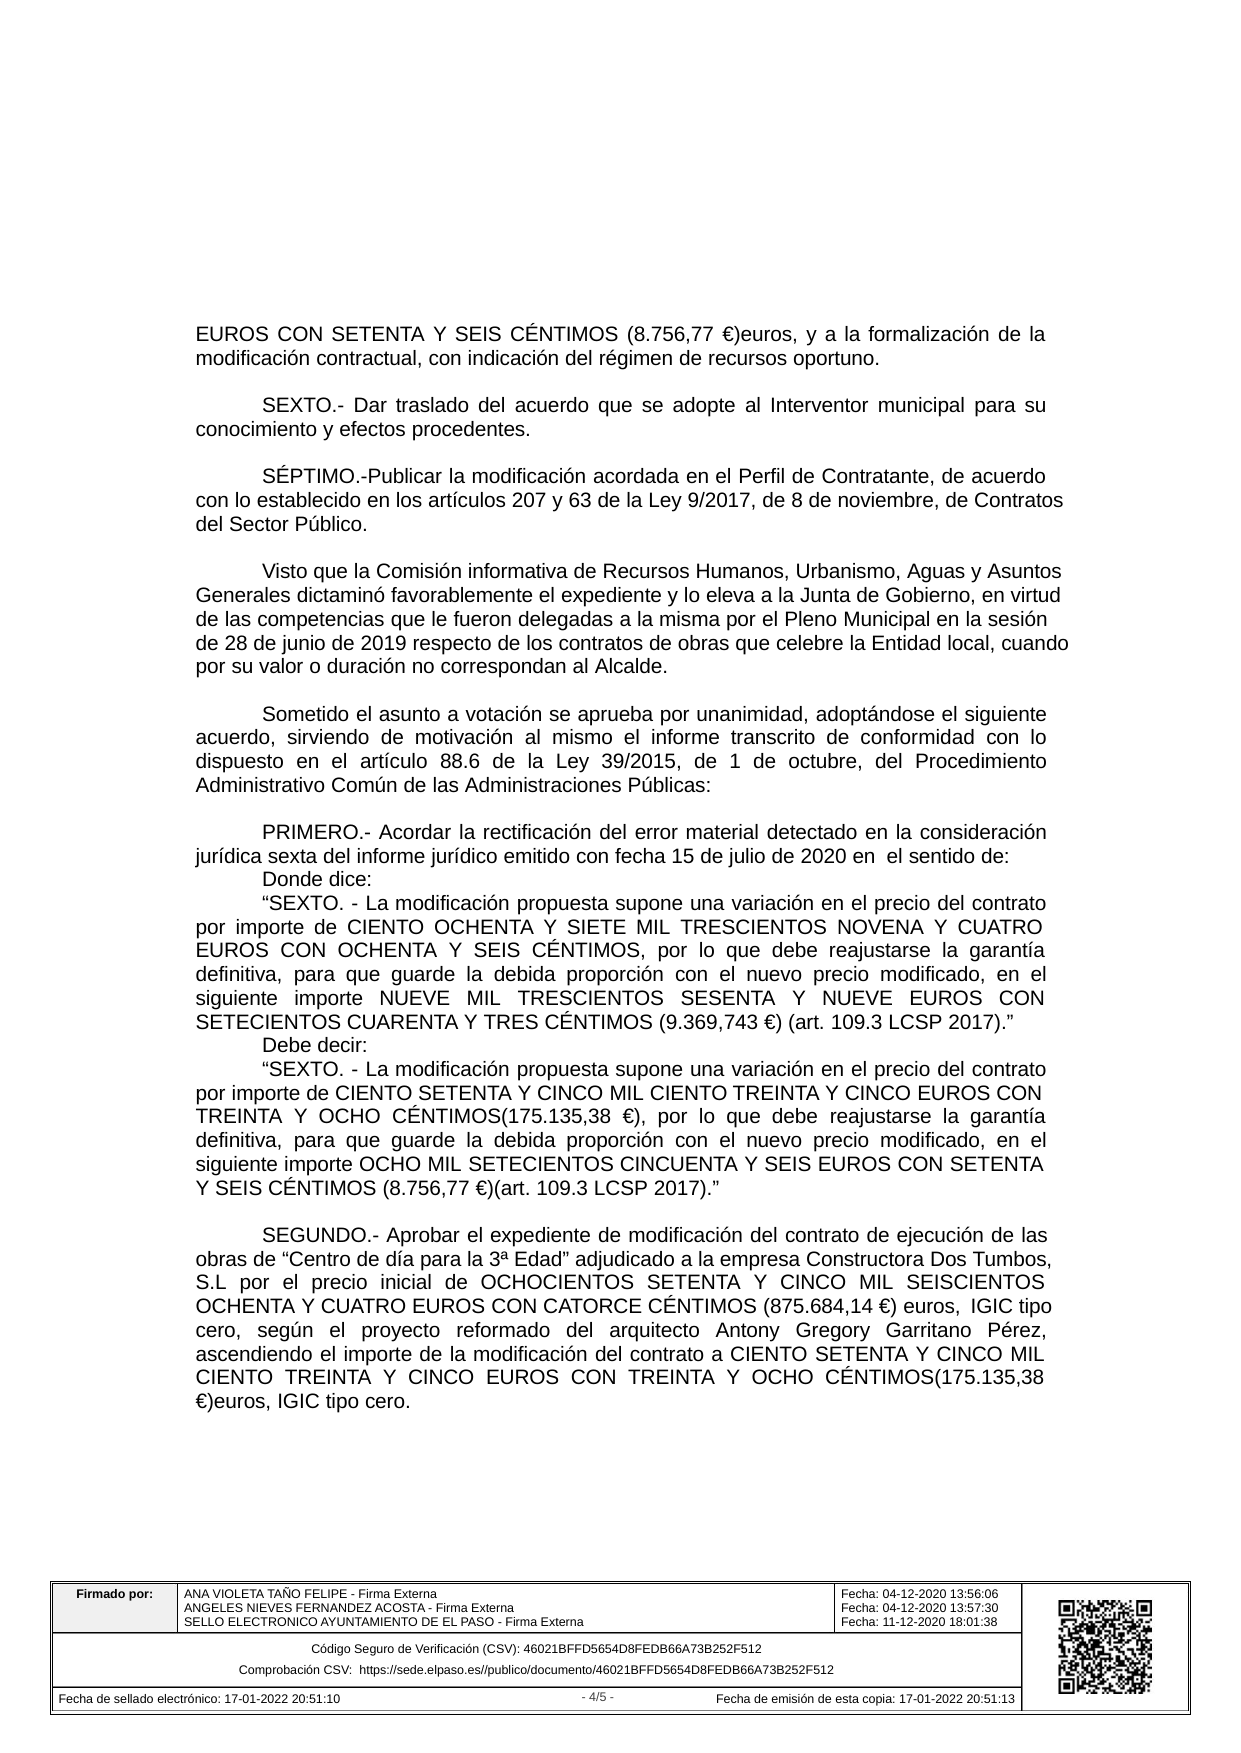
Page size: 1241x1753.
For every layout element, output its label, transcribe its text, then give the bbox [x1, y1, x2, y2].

text modificación contractual, con indicación del régimen de recursos oportuno. [195, 347, 1070, 370]
text siguiente importe NUEVE MIL TRESCIENTOS SESENTA Y NUEVE EUROS CON [195, 987, 1070, 1010]
text OCHENTA Y CUATRO EUROS CON CATORCE CÉNTIMOS (875.684,14 €) euros, IGIC tipo [195, 1295, 1070, 1318]
text cero, según el proyecto reformado del arquitecto Antony Gregory Garritano Pérez, [195, 1319, 1070, 1342]
text Sometido el asunto a votación se aprueba por unanimidad, adoptándose el siguiente [262, 702, 1070, 726]
text jurídica sexta del informe jurídico emitido con fecha 15 de julio de 2020 en el sentido de: [195, 845, 1070, 868]
text Fecha: 04-12-2020 13:56:06 [841, 1587, 1022, 1601]
picture [51, 1582, 1190, 1714]
text CIENTO TREINTA Y CINCO EUROS CON TREINTA Y OCHO CÉNTIMOS(175.135,38 [195, 1366, 1070, 1389]
text siguiente importe OCHO MIL SETECIENTOS CINCUENTA Y SEIS EUROS CON SETENTA [195, 1153, 1070, 1176]
text por importe de CIENTO SETENTA Y CINCO MIL CIENTO TREINTA Y CINCO EUROS CON [195, 1082, 1070, 1105]
text obras de “Centro de día para la 3ª Edad” adjudicado a la empresa Constructora Dos Tumbos, [195, 1248, 1070, 1271]
text Fecha de sellado electrónico: 17-01-2022 20:51:10 [58, 1692, 365, 1706]
text Administrativo Común de las Administraciones Públicas: [195, 774, 1070, 797]
text SEXTO.- Dar traslado del acuerdo que se adopte al Interventor municipal para su [262, 394, 1070, 418]
text Firmado por: [76, 1587, 172, 1601]
text Debe decir: [262, 1034, 1070, 1058]
text Fecha: 04-12-2020 13:57:30 [841, 1601, 1022, 1615]
text definitiva, para que guarde la debida proporción con el nuevo precio modificado, en el [195, 963, 1070, 986]
text Y SEIS CÉNTIMOS (8.756,77 €)(art. 109.3 LCSP 2017).” [195, 1177, 1070, 1200]
text conocimiento y efectos procedentes. [195, 418, 1070, 441]
text dispuesto en el artículo 88.6 de la Ley 39/2015, de 1 de octubre, del Procedimiento [195, 750, 1070, 773]
text Fecha: 11-12-2020 18:01:38 [841, 1615, 1022, 1629]
text EUROS CON SETENTA Y SEIS CÉNTIMOS (8.756,77 €)euros, y a la formalización de la [195, 323, 1070, 347]
text de las competencias que le fueron delegadas a la misma por el Pleno Municipal en la sesión [195, 608, 1070, 631]
text EUROS CON OCHENTA Y SEIS CÉNTIMOS, por lo que debe reajustarse la garantía [195, 939, 1070, 963]
text “ [262, 892, 269, 915]
text por importe de CIENTO OCHENTA Y SIETE MIL TRESCIENTOS NOVENA Y CUATRO [195, 916, 1070, 939]
text definitiva, para que guarde la debida proporción con el nuevo precio modificado, en el [195, 1129, 1070, 1152]
text por su valor o duración no correspondan al Alcalde. [195, 655, 1070, 678]
text ANGELES NIEVES FERNANDEZ ACOSTA - Firma Externa [184, 1601, 613, 1615]
text “ [262, 1058, 269, 1081]
text Comprobación CSV: https://sede.elpaso.es//publico/documento/46021BFFD5654D8FEDB66A73B252F512 [239, 1663, 860, 1677]
text Fecha de emisión de esta copia: 17-01-2022 20:51:13 [716, 1692, 1040, 1706]
text - 4/5 - [581, 1691, 633, 1705]
text de 28 de junio de 2019 respecto de los contratos de obras que celebre la Entidad local, cuando [195, 632, 1070, 655]
text ANA VIOLETA TAÑO FELIPE - Firma Externa [184, 1587, 613, 1601]
text con lo establecido en los artículos 207 y 63 de la Ley 9/2017, de 8 de noviembre, de Contratos [195, 489, 1070, 512]
text SETECIENTOS CUARENTA Y TRES CÉNTIMOS (9.369,743 €) (art. 109.3 LCSP 2017).” [195, 1011, 1070, 1034]
text del Sector Público. [195, 513, 1070, 536]
text €)euros, IGIC tipo cero. [195, 1390, 435, 1413]
text TREINTA Y OCHO CÉNTIMOS(175.135,38 €), por lo que debe reajustarse la garantía [195, 1105, 1070, 1128]
text acuerdo, sirviendo de motivación al mismo el informe transcrito de conformidad con lo [195, 726, 1070, 749]
text SEXTO. - La modificación propuesta supone una variación en el precio del contrato [269, 1058, 1069, 1081]
text Código Seguro de Verificación (CSV): 46021BFFD5654D8FEDB66A73B252F512 [311, 1642, 860, 1656]
text PRIMERO.- Acordar la rectificación del error material detectado en la consideración [262, 821, 1070, 844]
text SEXTO. - La modificación propuesta supone una variación en el precio del contrato [269, 892, 1069, 915]
text S.L por el precio inicial de OCHOCIENTOS SETENTA Y CINCO MIL SEISCIENTOS [195, 1271, 1070, 1294]
text Visto que la Comisión informativa de Recursos Humanos, Urbanismo, Aguas y Asuntos [262, 560, 1070, 583]
text Donde dice: [262, 868, 1070, 892]
text ascendiendo el importe de la modificación del contrato a CIENTO SETENTA Y CINCO MIL [195, 1342, 1070, 1366]
text SÉPTIMO.-Publicar la modificación acordada en el Perfil de Contratante, de acuerdo [262, 466, 1070, 489]
text SELLO ELECTRONICO AYUNTAMIENTO DE EL PASO - Firma Externa [184, 1615, 613, 1629]
text Generales dictaminó favorablemente el expediente y lo eleva a la Junta de Gobierno, en virtud [195, 584, 1070, 607]
text SEGUNDO.- Aprobar el expediente de modificación del contrato de ejecución de las [262, 1224, 1070, 1247]
